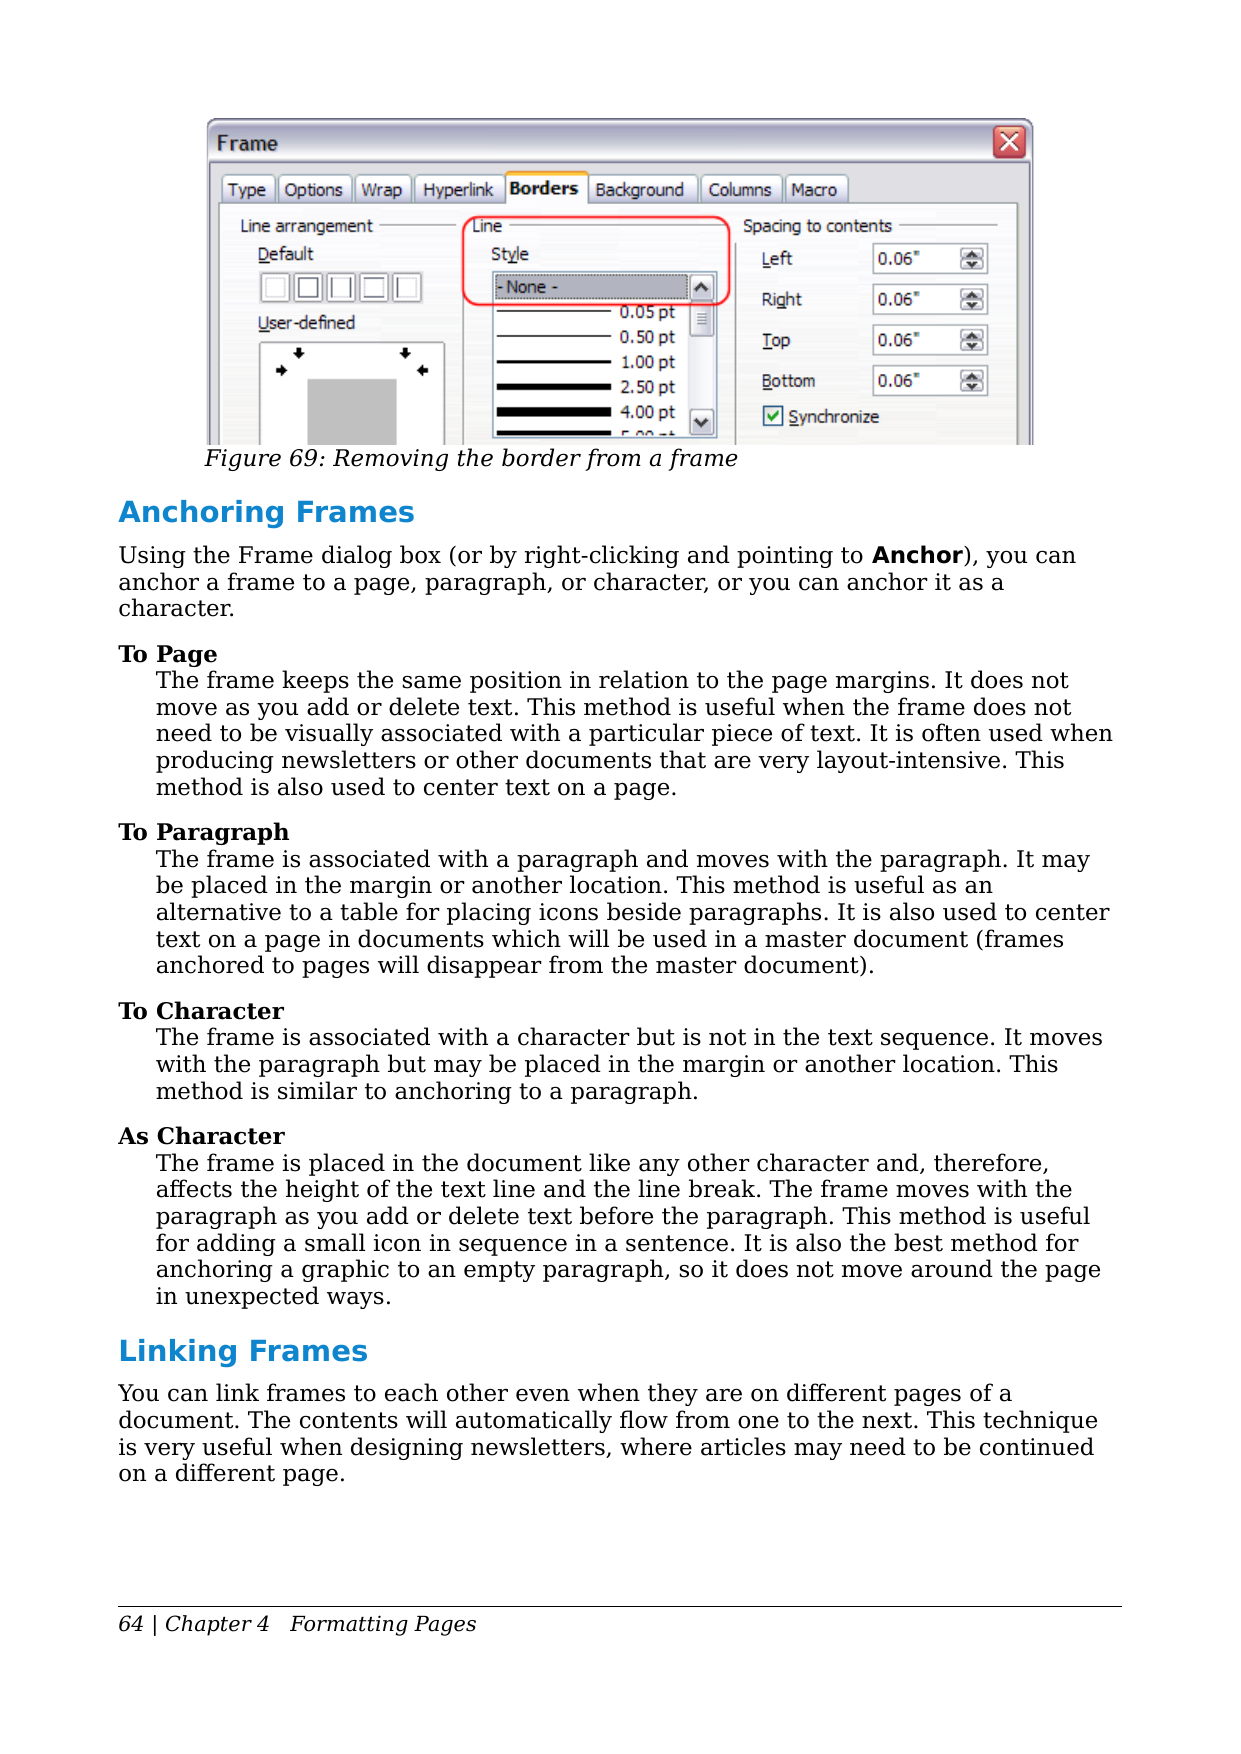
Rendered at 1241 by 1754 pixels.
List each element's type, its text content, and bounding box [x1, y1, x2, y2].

text As Character [118, 1123, 1122, 1150]
text Figure 69: Removing the border from a frame [204, 445, 1036, 471]
subtitle Linking Frames [118, 1334, 1122, 1368]
text To Page [118, 640, 1122, 667]
text You can link frames to each other even when they are on different pages of a document. The contents will automatically flow from one to the next. This technique is very useful when designing newsletters, where articles may need to be continued on a different page. [118, 1381, 1122, 1487]
text The frame keeps the same position in relation to the page margins. It does not move as you add or delete text. This method is useful when the frame does not need to be visually associated with a particular piece of text. It is often used when producing newsletters or other documents that are very layout-intensive. This method is also used to center text on a page. [156, 667, 1122, 801]
text Using the Frame dialog box (or by right-clicking and pointing to Anchor), you can anchor a frame to a page, paragraph, or character, or you can anchor it as a character. [118, 542, 1122, 622]
text The frame is placed in the document like any other character and, therefore, affects the height of the text line and the line break. The frame moves with the paragraph as you add or delete text before the paragraph. This method is useful for adding a small icon in sequence in a sentence. It is also the best method for anchoring a graphic to an empty paragraph, so it does not move around the page in unexpected ways. [156, 1150, 1122, 1310]
text To Paragraph [118, 819, 1122, 846]
text To Character [118, 998, 1122, 1024]
text The frame is associated with a paragraph and moves with the paragraph. It may be placed in the margin or another location. This method is useful as an alternative to a table for placing icons beside paragraphs. It is also used to center text on a page in documents which will be used in a master document (frames anchored to pages will disappear from the master document). [156, 846, 1122, 979]
text The frame is associated with a character but is not in the text sequence. It moves with the paragraph but may be placed in the margin or another location. This method is similar to anchoring to a paragraph. [156, 1024, 1122, 1104]
picture [206, 118, 1034, 445]
subtitle Anchoring Frames [118, 496, 1122, 529]
